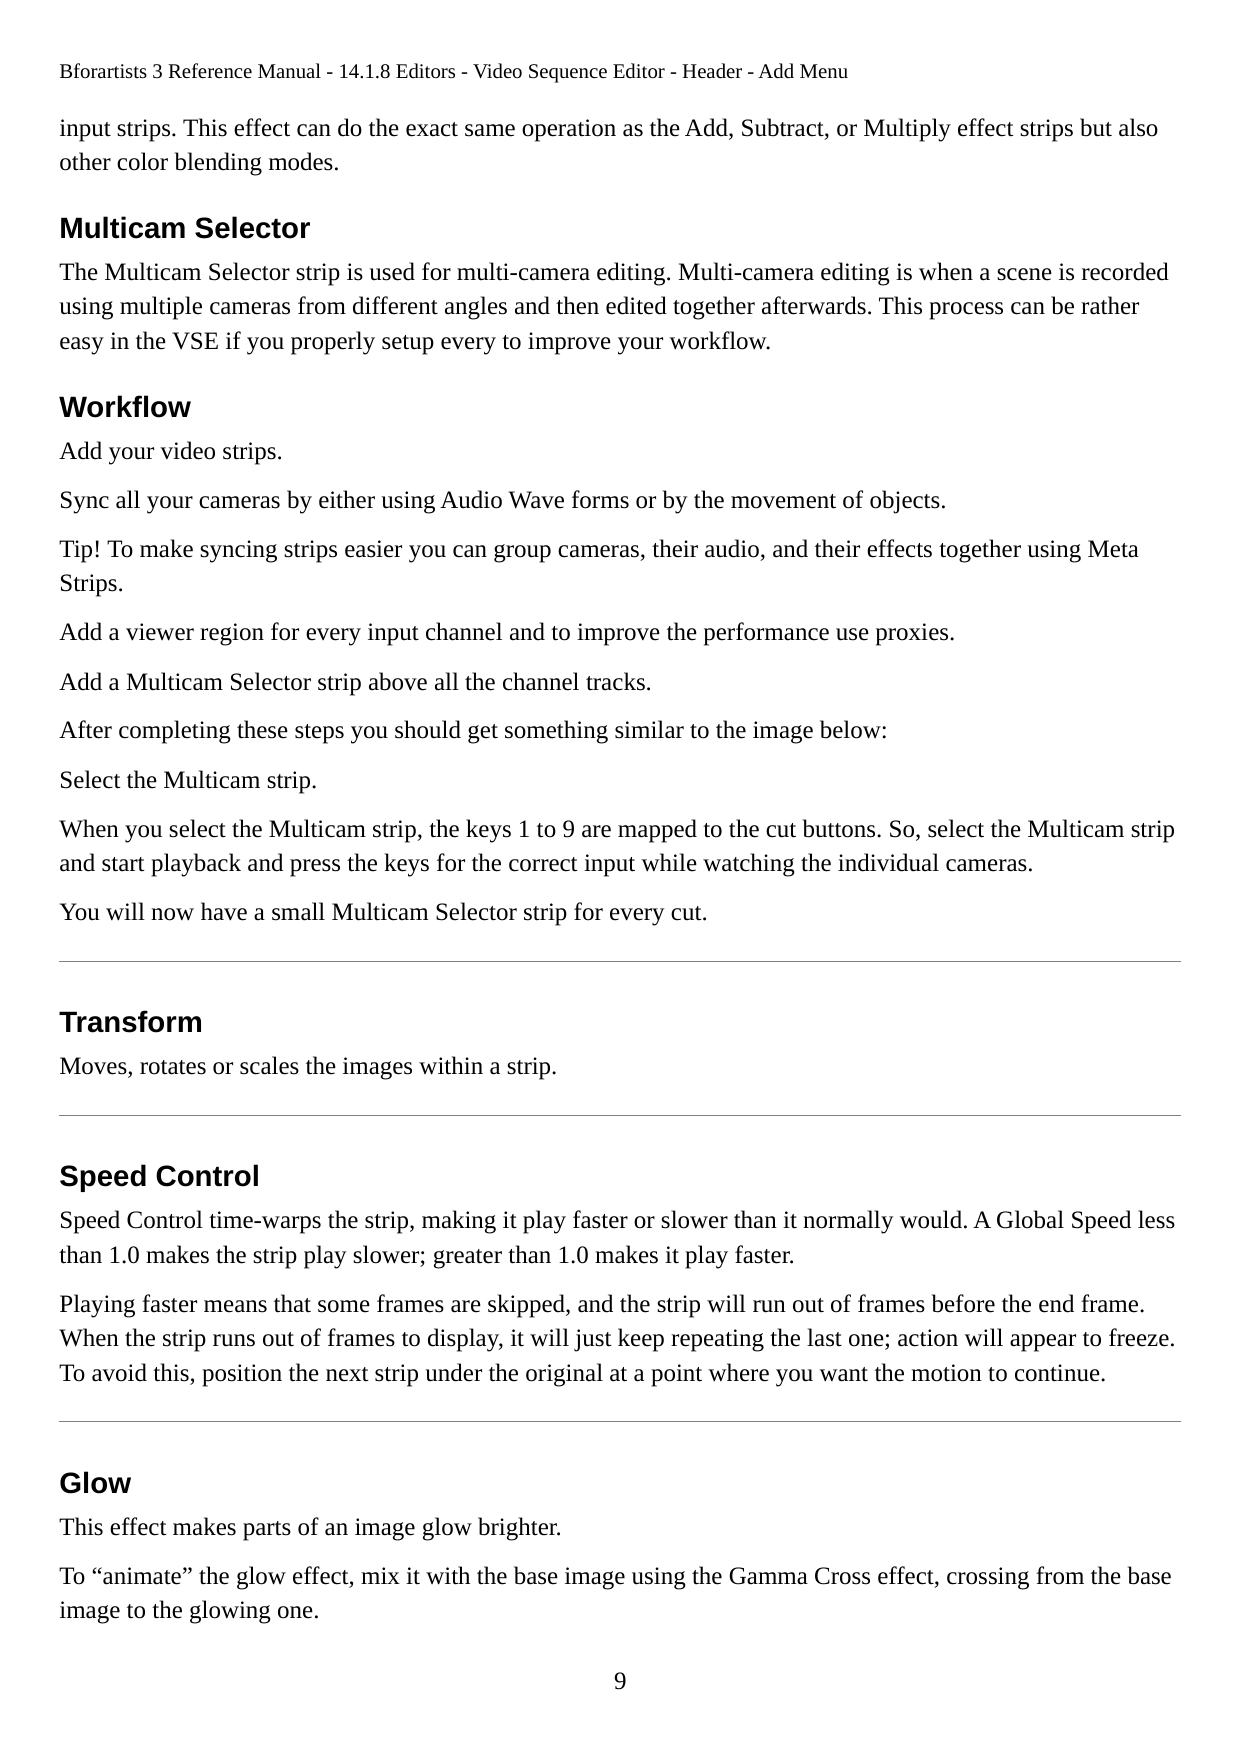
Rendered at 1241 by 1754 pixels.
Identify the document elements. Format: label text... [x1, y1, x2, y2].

text This effect makes parts of an image glow brighter. [59, 1512, 1181, 1541]
subtitle Workflow [59, 389, 1181, 423]
subtitle Glow [59, 1466, 1181, 1499]
text When you select the Multicam strip, the keys 1 to 9 are mapped to the cut buttons. So, select the Multicam strip and start playback and press the keys for the correct input while watching the individual cameras. [59, 814, 1181, 877]
text The Multicam Selector strip is used for multi-camera editing. Multi-camera editing is when a scene is recorded using multiple cameras from different angles and then edited together afterwards. This process can be rather easy in the VSE if you properly setup every to improve your workflow. [59, 257, 1181, 355]
text Speed Control time-warps the strip, making it play faster or slower than it normally would. A Global Speed less than 1.0 makes the strip play slower; greater than 1.0 makes it play faster. [59, 1205, 1181, 1269]
subtitle Speed Control [59, 1159, 1181, 1193]
text After completing these steps you should get something similar to the image below: [59, 716, 1181, 744]
subtitle Multicam Selector [59, 211, 1181, 244]
text Tip! To make syncing strips easier you can group cameras, their audio, and their effects together using Meta Strips. [59, 534, 1181, 597]
text To “animate” the glow effect, mix it with the base image using the Gamma Cross effect, crossing from the base image to the glowing one. [59, 1561, 1181, 1624]
text Add your video strips. [59, 436, 1181, 464]
text Add a viewer region for every input channel and to improve the performance use proxies. [59, 617, 1181, 646]
text Moves, rotates or scales the images within a strip. [59, 1051, 1181, 1080]
text Add a Multicam Selector strip above all the channel tracks. [59, 667, 1181, 695]
text Playing faster means that some frames are skipped, and the strip will run out of frames before the end frame. When the strip runs out of frames to display, it will just keep repeating the last one; action will appear to freeze. To avoid this, position the next strip under the original at a point where you want the motion to continue. [59, 1289, 1181, 1387]
text input strips. This effect can do the exact same operation as the Add, Subtract, or Multiply effect strips but also other color blending modes. [59, 113, 1181, 176]
subtitle Transform [59, 1005, 1181, 1039]
text Sync all your cameras by either using Audio Wave forms or by the movement of objects. [59, 485, 1181, 514]
text You will now have a small Multicam Selector strip for every cut. [59, 897, 1181, 926]
text Select the Multicam strip. [59, 765, 1181, 793]
